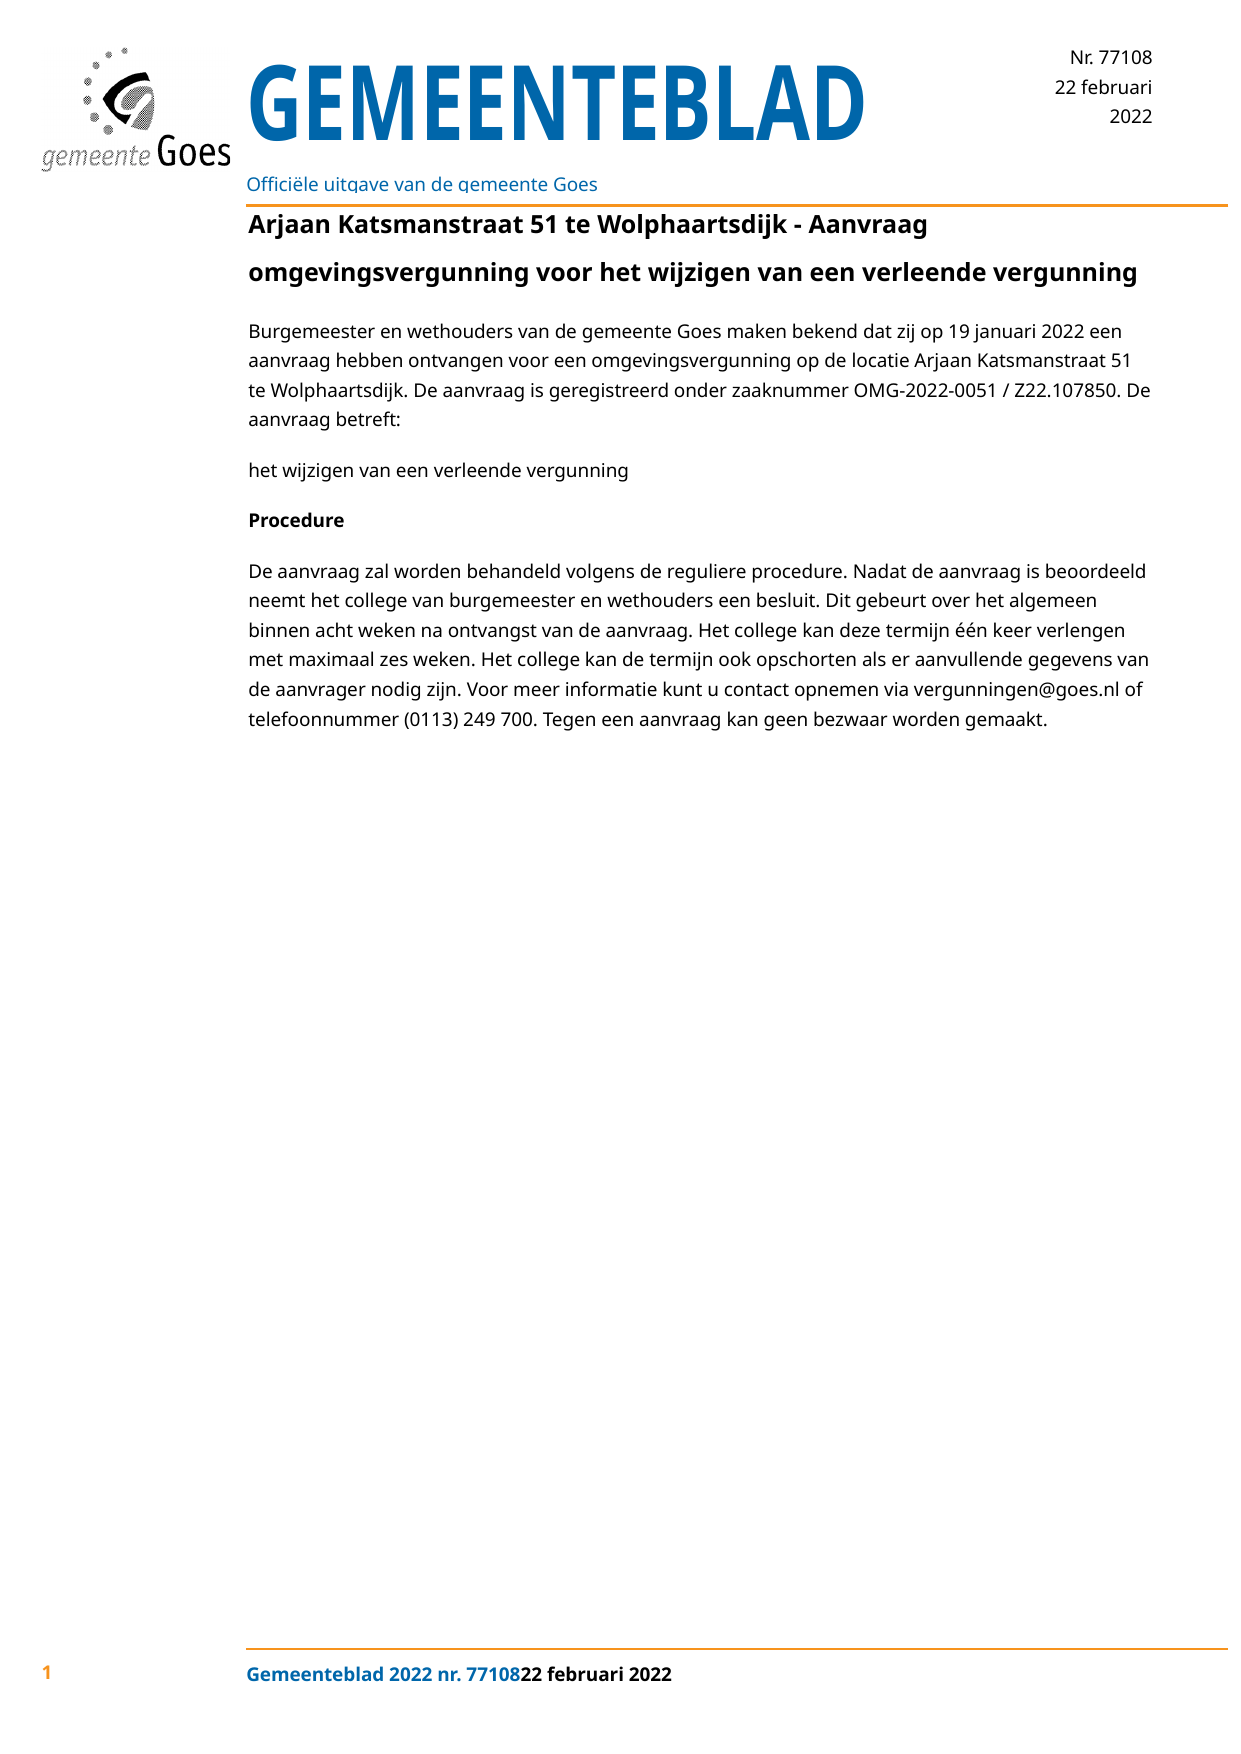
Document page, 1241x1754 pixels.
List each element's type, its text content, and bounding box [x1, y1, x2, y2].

picture [41, 47, 231, 172]
text het wijzigen van een verleende vergunning [248, 457, 1152, 483]
text Procedure [248, 507, 1152, 533]
text De aanvraag zal worden behandeld volgens de reguliere procedure. Nadat de aanvraag is beoordeeld neemt het college van burgemeester en wethouders een besluit. Dit gebeurt over het algemeen binnen acht weken na ontvangst van de aanvraag. Het college kan deze termijn één keer verlengen met maximaal zes weken. Het college kan de termijn ook opschorten als er aanvullende gegevens van de aanvrager nodig zijn. Voor meer informatie kunt u contact opnemen via vergunningen@goes.nl of telefoonnummer (0113) 249 700. Tegen een aanvraag kan geen bezwaar worden gemaakt. [248, 558, 1152, 732]
text Arjaan Katsmanstraat 51 te Wolphaartsdijk - Aanvraag omgevingsvergunning voor het wijzigen van een verleende vergunning [248, 207, 1152, 288]
text Burgemeester en wethouders van de gemeente Goes maken bekend dat zij op 19 januari 2022 een aanvraag hebben ontvangen voor een omgevingsvergunning op de locatie Arjaan Katsmanstraat 51 te Wolphaartsdijk. De aanvraag is geregistreerd onder zaaknummer OMG-2022-0051 / Z22.107850. De aanvraag betreft: [248, 318, 1152, 432]
